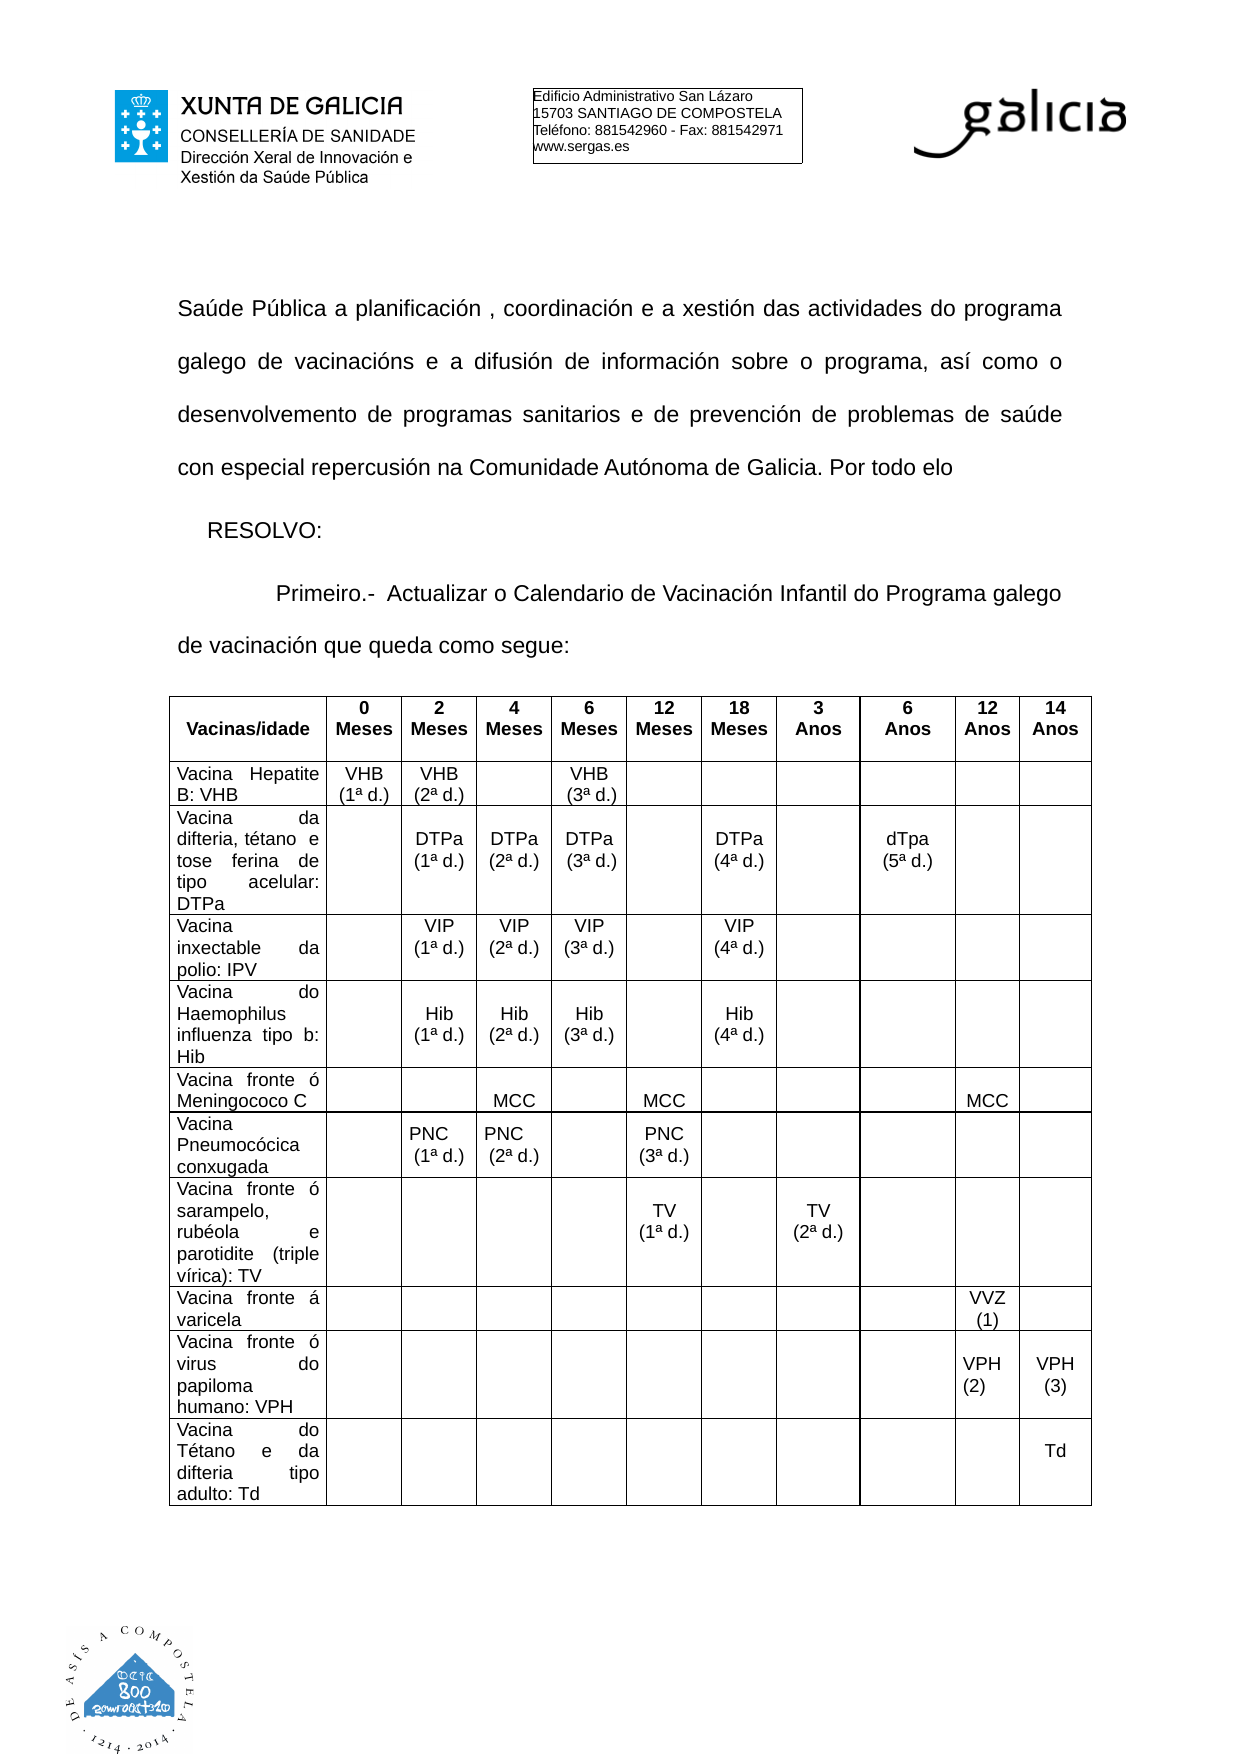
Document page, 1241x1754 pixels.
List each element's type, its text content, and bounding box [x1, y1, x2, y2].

table_cell TV (2ª d.) [777, 1178, 859, 1286]
table_cell [552, 1178, 626, 1286]
table_cell [956, 915, 1019, 980]
table_cell [327, 981, 401, 1067]
table_cell VIP (3ª d.) [552, 915, 626, 980]
picture [153, 126, 160, 133]
table_cell MCC [627, 1068, 701, 1111]
table_cell [477, 1331, 551, 1417]
table_cell [1020, 1287, 1091, 1330]
table_cell [777, 981, 859, 1067]
table_cell VIP (1ª d.) [402, 915, 476, 980]
table_cell [861, 1419, 955, 1505]
table_cell [402, 1419, 476, 1505]
table_cell Vacina fronte ó sarampelo, rubéola e parotidite (triple vírica): TV [170, 1178, 326, 1286]
table_cell [327, 1068, 401, 1111]
table_cell Vacina Hepatite B: VHB [170, 762, 326, 805]
table_cell Vacina fronte ó virus do papiloma humano: VPH [170, 1331, 326, 1417]
table_cell [402, 1178, 476, 1286]
table_cell [477, 1419, 551, 1505]
table_header 18 Meses [702, 697, 776, 761]
picture [153, 110, 160, 117]
table_cell [1020, 1113, 1091, 1177]
table_cell [956, 806, 1019, 914]
table_cell [702, 762, 776, 805]
table_cell Vacina do Haemophilus influenza tipo b: Hib [170, 981, 326, 1067]
table_cell [627, 1287, 701, 1330]
table_cell Vacina do Tétano e da difteria tipo adulto: Td [170, 1419, 326, 1505]
table_cell VHB (1ª d.) [327, 762, 401, 805]
table_cell [477, 1178, 551, 1286]
table_cell VPH (3) [1020, 1331, 1091, 1417]
picture [65, 1626, 194, 1754]
table_cell VHB (2ª d.) [402, 762, 476, 805]
table_cell [777, 806, 859, 914]
table_cell [777, 915, 859, 980]
table_cell [327, 915, 401, 980]
text Primeiro.- Actualizar o Calendario de Vacinación Infantil do Programa galego de vacinación que queda como segue: [177, 580, 1063, 659]
table_cell [956, 1113, 1019, 1177]
text RESOLVO: [177, 517, 1063, 543]
table_cell Hib (3ª d.) [552, 981, 626, 1067]
table_cell [402, 1331, 476, 1417]
table_cell [777, 762, 859, 805]
picture [122, 110, 129, 117]
table_cell [861, 1068, 955, 1111]
table_cell PNC (1ª d.) [402, 1113, 476, 1177]
picture [138, 110, 145, 117]
table_cell [777, 1331, 859, 1417]
table_cell [327, 1331, 401, 1417]
table_cell Hib (1ª d.) [402, 981, 476, 1067]
table_cell [956, 1419, 1019, 1505]
table_cell [702, 1113, 776, 1177]
table_header 6 Anos [861, 697, 955, 761]
picture [153, 142, 160, 149]
table_cell [1020, 762, 1091, 805]
table_cell [702, 1331, 776, 1417]
table_cell [861, 1287, 955, 1330]
table_cell Vacina da difteria, tétano e tose ferina de tipo acelular: DTPa [170, 806, 326, 914]
table_cell MCC [956, 1068, 1019, 1111]
table_cell PNC (3ª d.) [627, 1113, 701, 1177]
table_cell [627, 806, 701, 914]
table_cell [702, 1287, 776, 1330]
table_header 3 Anos [777, 697, 859, 761]
picture [133, 131, 149, 154]
table_cell [861, 1113, 955, 1177]
table_cell [861, 1331, 955, 1417]
table_cell [552, 1419, 626, 1505]
table_header 0 Meses [327, 697, 401, 761]
table_cell Td [1020, 1419, 1091, 1505]
table_cell [627, 1331, 701, 1417]
table_cell [777, 1419, 859, 1505]
table_cell [702, 1178, 776, 1286]
table_cell [956, 981, 1019, 1067]
table_cell [702, 1068, 776, 1111]
table_cell VVZ (1) [956, 1287, 1019, 1330]
table_cell [402, 1068, 476, 1111]
table_cell VIP (4ª d.) [702, 915, 776, 980]
table_cell [552, 1331, 626, 1417]
table_cell [777, 1068, 859, 1111]
table_header Vacinas/idade [170, 697, 326, 761]
table_cell [627, 762, 701, 805]
table_cell DTPa (1ª d.) [402, 806, 476, 914]
table_cell [1020, 806, 1091, 914]
table_cell [627, 1419, 701, 1505]
table_header 14 Anos [1020, 697, 1091, 761]
table_cell Vacina Pneumocócica conxugada [170, 1113, 326, 1177]
table_cell [327, 1419, 401, 1505]
table_header 12 Meses [627, 697, 701, 761]
table_cell Vacina inxectable da polio: IPV [170, 915, 326, 980]
picture [913, 88, 1127, 159]
table_cell [327, 1178, 401, 1286]
table_cell [327, 1113, 401, 1177]
table_cell [477, 1287, 551, 1330]
table_cell [1020, 1178, 1091, 1286]
table_cell VHB (3ª d.) [552, 762, 626, 805]
picture [114, 90, 433, 189]
table_cell [402, 1287, 476, 1330]
table_cell [777, 1113, 859, 1177]
table_cell [552, 1113, 626, 1177]
table_cell [861, 1178, 955, 1286]
table_cell [627, 915, 701, 980]
table_cell Hib (4ª d.) [702, 981, 776, 1067]
table_cell DTPa (4ª d.) [702, 806, 776, 914]
table_cell Hib (2ª d.) [477, 981, 551, 1067]
table_cell [777, 1287, 859, 1330]
table_cell [552, 1287, 626, 1330]
table_cell [327, 1287, 401, 1330]
table_cell [956, 762, 1019, 805]
table_cell TV (1ª d.) [627, 1178, 701, 1286]
table_cell PNC (2ª d.) [477, 1113, 551, 1177]
table_cell [552, 1068, 626, 1111]
table_cell [702, 1419, 776, 1505]
text Saúde Pública a planificación , coordinación e a xestión das actividades do programa galego de vacinacións e a difusión de información sobre o programa, así como o desenvolvemento de programas sanitarios e de prevención de problemas de saúde con especial repercusión na Comunidade Autónoma de Galicia. Por todo elo [177, 295, 1063, 480]
table_header 12 Anos [956, 697, 1019, 761]
picture [122, 142, 129, 149]
table_cell [1020, 1068, 1091, 1111]
table_cell [861, 981, 955, 1067]
table_cell dTpa (5ª d.) [861, 806, 955, 914]
table_cell MCC [477, 1068, 551, 1111]
table_cell DTPa (3ª d.) [552, 806, 626, 914]
picture [122, 126, 129, 133]
table_cell VIP (2ª d.) [477, 915, 551, 980]
table_cell Vacina fronte ó Meningococo C [170, 1068, 326, 1111]
table_cell [477, 762, 551, 805]
table_cell VPH (2) [956, 1331, 1019, 1417]
picture [137, 121, 145, 128]
table_header 4 Meses [477, 697, 551, 761]
table_cell [861, 915, 955, 980]
table_cell [956, 1178, 1019, 1286]
table_cell [861, 762, 955, 805]
table_cell [327, 806, 401, 914]
table_cell [1020, 981, 1091, 1067]
table_cell [1020, 915, 1091, 980]
table_cell [627, 981, 701, 1067]
table_cell Vacina fronte á varicela [170, 1287, 326, 1330]
table_cell DTPa (2ª d.) [477, 806, 551, 914]
table_header 2 Meses [402, 697, 476, 761]
table_header 6 Meses [552, 697, 626, 761]
